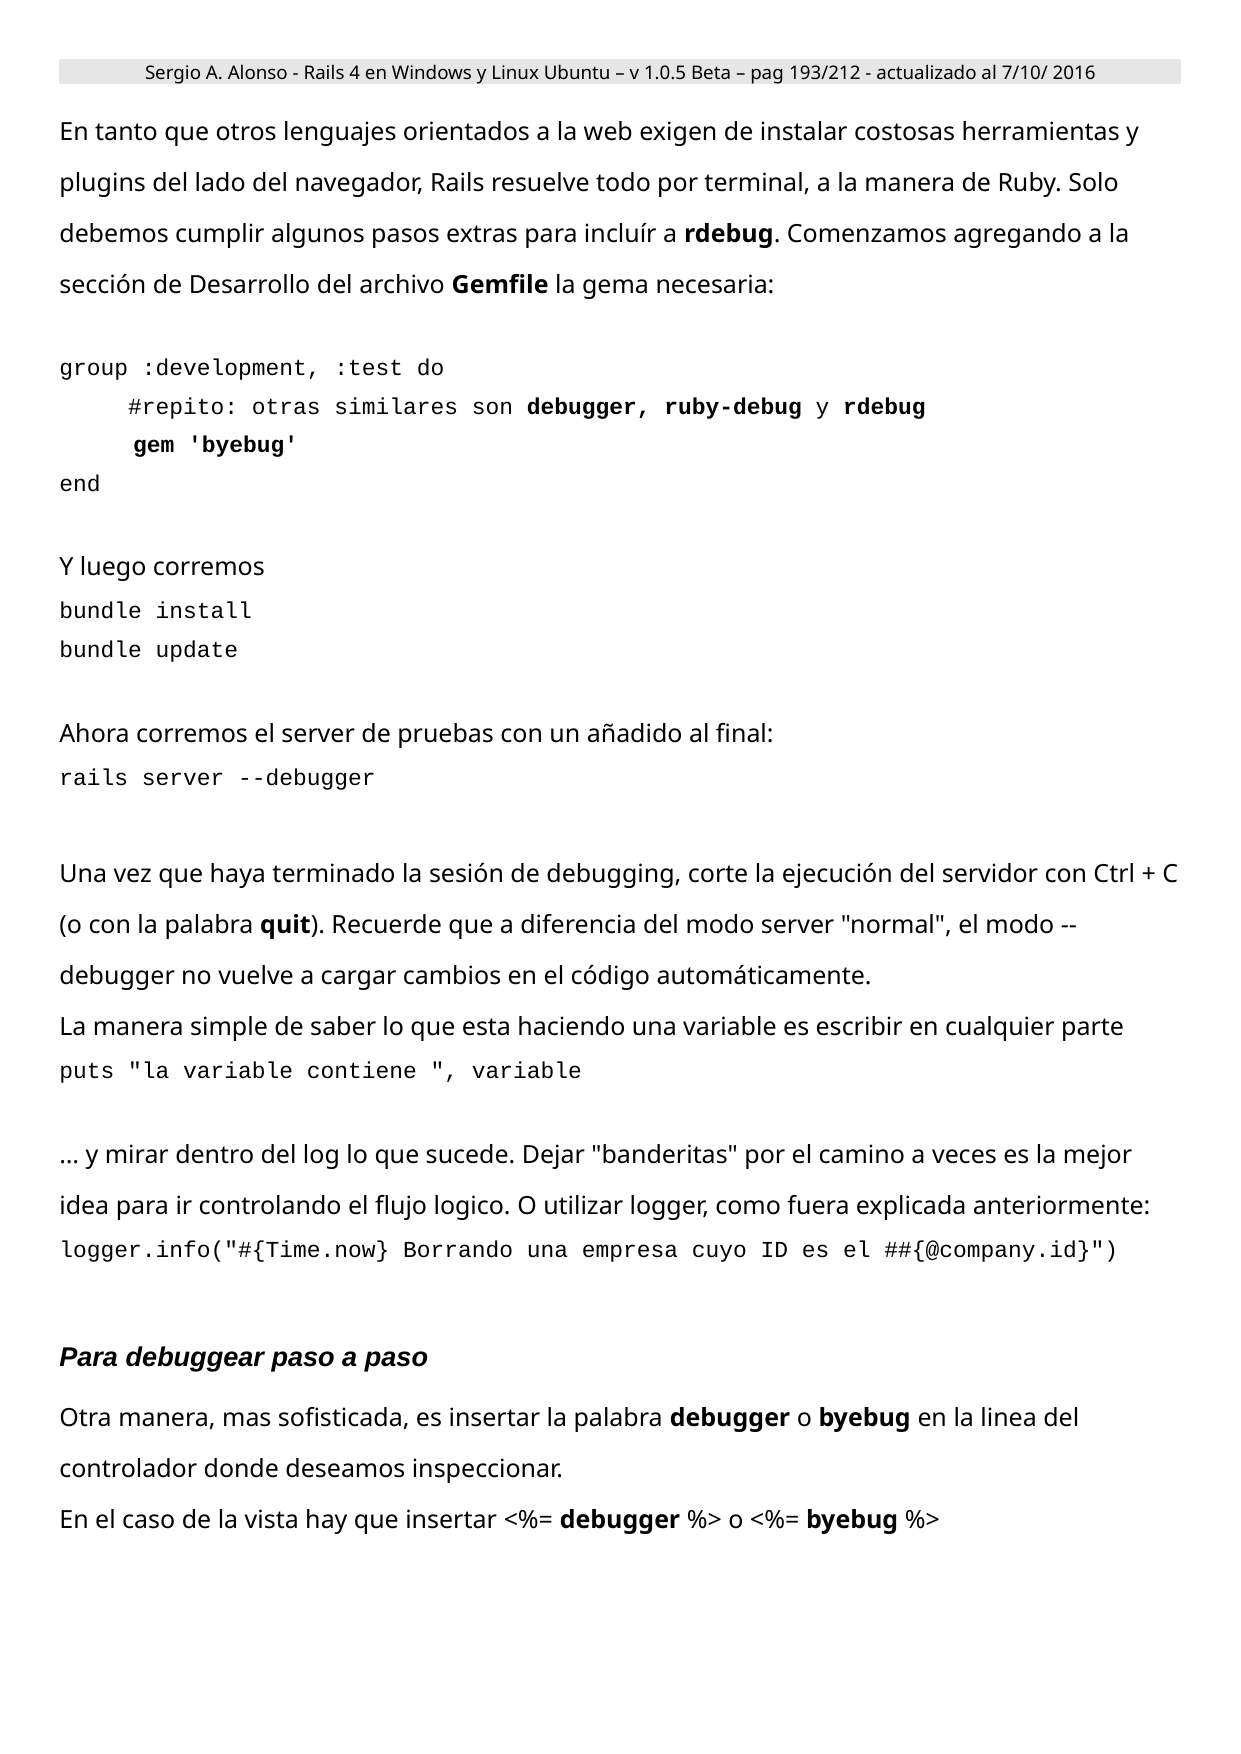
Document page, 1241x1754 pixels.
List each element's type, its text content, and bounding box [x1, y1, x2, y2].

text Ahora corremos el server de pruebas con un añadido al final: [59, 715, 1181, 749]
text gem 'byebug' [59, 433, 1181, 459]
text rails server --debugger [59, 766, 1181, 792]
text end [59, 472, 1181, 498]
text En tanto que otros lenguajes orientados a la web exigen de instalar costosas herramientas y plugins del lado del navegador, Rails resuelve todo por terminal, a la manera de Ruby. Solo debemos cumplir algunos pasos extras para incluír a rdebug. Comenzamos agregando a la sección de Desarrollo del archivo Gemfile la gema necesaria: [59, 114, 1181, 301]
text … y mirar dentro del log lo que sucede. Dejar "banderitas" por el camino a veces es la mejor idea para ir controlando el flujo logico. O utilizar logger, como fuera explicada anteriormente: [59, 1137, 1181, 1222]
text bundle update [59, 638, 1181, 664]
text La manera simple de saber lo que esta haciendo una variable es escribir en cualquier parte [59, 1009, 1181, 1043]
text #repito: otras similares son debugger, ruby-debug y rdebug [59, 395, 1181, 421]
text Y luego corremos [59, 549, 1181, 583]
text bundle install [59, 600, 1181, 626]
text puts "la variable contiene ", variable [59, 1060, 1181, 1086]
text Otra manera, mas sofisticada, es insertar la palabra debugger o byebug en la linea del controlador donde deseamos inspeccionar. [59, 1400, 1181, 1485]
text En el caso de la vista hay que insertar <%= debugger %> o <%= byebug %> [59, 1502, 1181, 1536]
subtitle Para debuggear paso a paso [59, 1341, 1181, 1372]
text logger.info("#{Time.now} Borrando una empresa cuyo ID es el ##{@company.id}") [59, 1239, 1181, 1265]
text group :development, :test do [59, 357, 1181, 383]
text Una vez que haya terminado la sesión de debugging, corte la ejecución del servidor con Ctrl + C (o con la palabra quit). Recuerde que a diferencia del modo server "normal", el modo --debugger no vuelve a cargar cambios en el código automáticamente. [59, 856, 1181, 992]
